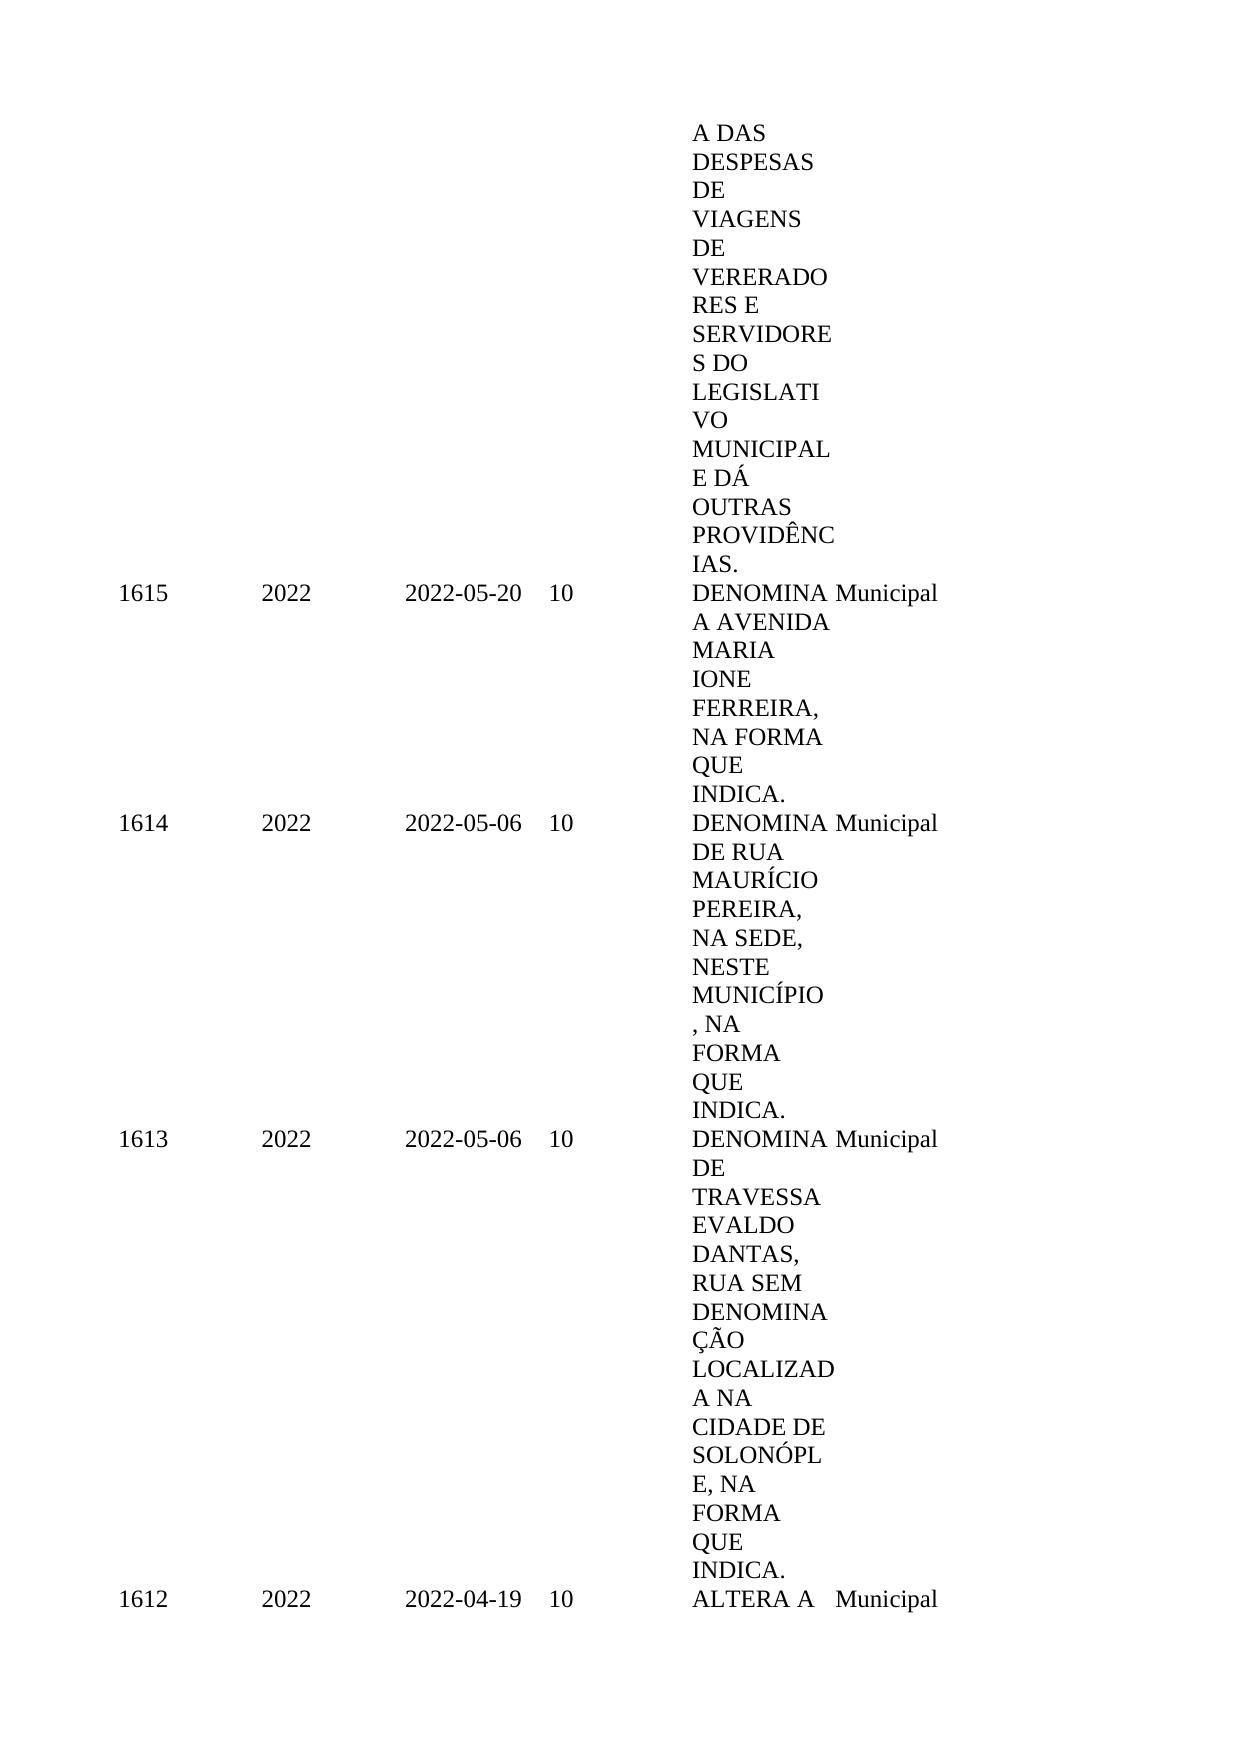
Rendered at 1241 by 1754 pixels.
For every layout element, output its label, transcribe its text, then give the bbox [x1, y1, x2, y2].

table_cell 10 [548, 1124, 692, 1584]
table_cell [405, 118, 548, 578]
table_cell 2022-05-06 [405, 808, 548, 1124]
table_cell Municipal [835, 1124, 979, 1584]
table_cell DENOMINA DE TRAVESSA EVALDO DANTAS, RUA SEM DENOMINAÇÃO LOCALIZADA NA CIDADE DE SOLONÓPLE, NA FORMA QUE INDICA. [692, 1124, 835, 1584]
table_cell Municipal [835, 808, 979, 1124]
table_cell 2022-04-19 [405, 1584, 548, 1613]
table_cell [118, 118, 261, 578]
table_cell Municipal [835, 578, 979, 808]
table_cell 2022-05-20 [405, 578, 548, 808]
table_cell 1613 [118, 1124, 261, 1584]
table_cell DENOMINA A AVENIDA MARIA IONE FERREIRA, NA FORMA QUE INDICA. [692, 578, 835, 808]
table_cell 10 [548, 808, 692, 1124]
table_cell 1615 [118, 578, 261, 808]
table_cell [979, 1584, 1122, 1613]
table_cell DENOMINA DE RUA MAURÍCIO PEREIRA, NA SEDE, NESTE MUNICÍPIO , NA FORMA QUE INDICA. [692, 808, 835, 1124]
table_cell Municipal [835, 1584, 979, 1613]
table_cell 2022 [261, 808, 405, 1124]
table_cell 2022-05-06 [405, 1124, 548, 1584]
table_cell A DAS DESPESAS DE VIAGENS DE VERERADORES E SERVIDORES DO LEGISLATIVO MUNICIPAL E DÁ OUTRAS PROVIDÊNCIAS. [692, 118, 835, 578]
table_cell [979, 808, 1122, 1124]
table_cell 2022 [261, 1124, 405, 1584]
table_cell 1614 [118, 808, 261, 1124]
table_cell 10 [548, 578, 692, 808]
table_cell [261, 118, 405, 578]
table_cell [979, 1124, 1122, 1584]
table_cell [835, 118, 979, 578]
table_cell 1612 [118, 1584, 261, 1613]
table_cell [979, 118, 1122, 578]
table_cell 10 [548, 1584, 692, 1613]
table_cell ALTERA A [692, 1584, 835, 1613]
table_cell 2022 [261, 1584, 405, 1613]
table_cell [979, 578, 1122, 808]
table_cell [548, 118, 692, 578]
table_cell 2022 [261, 578, 405, 808]
